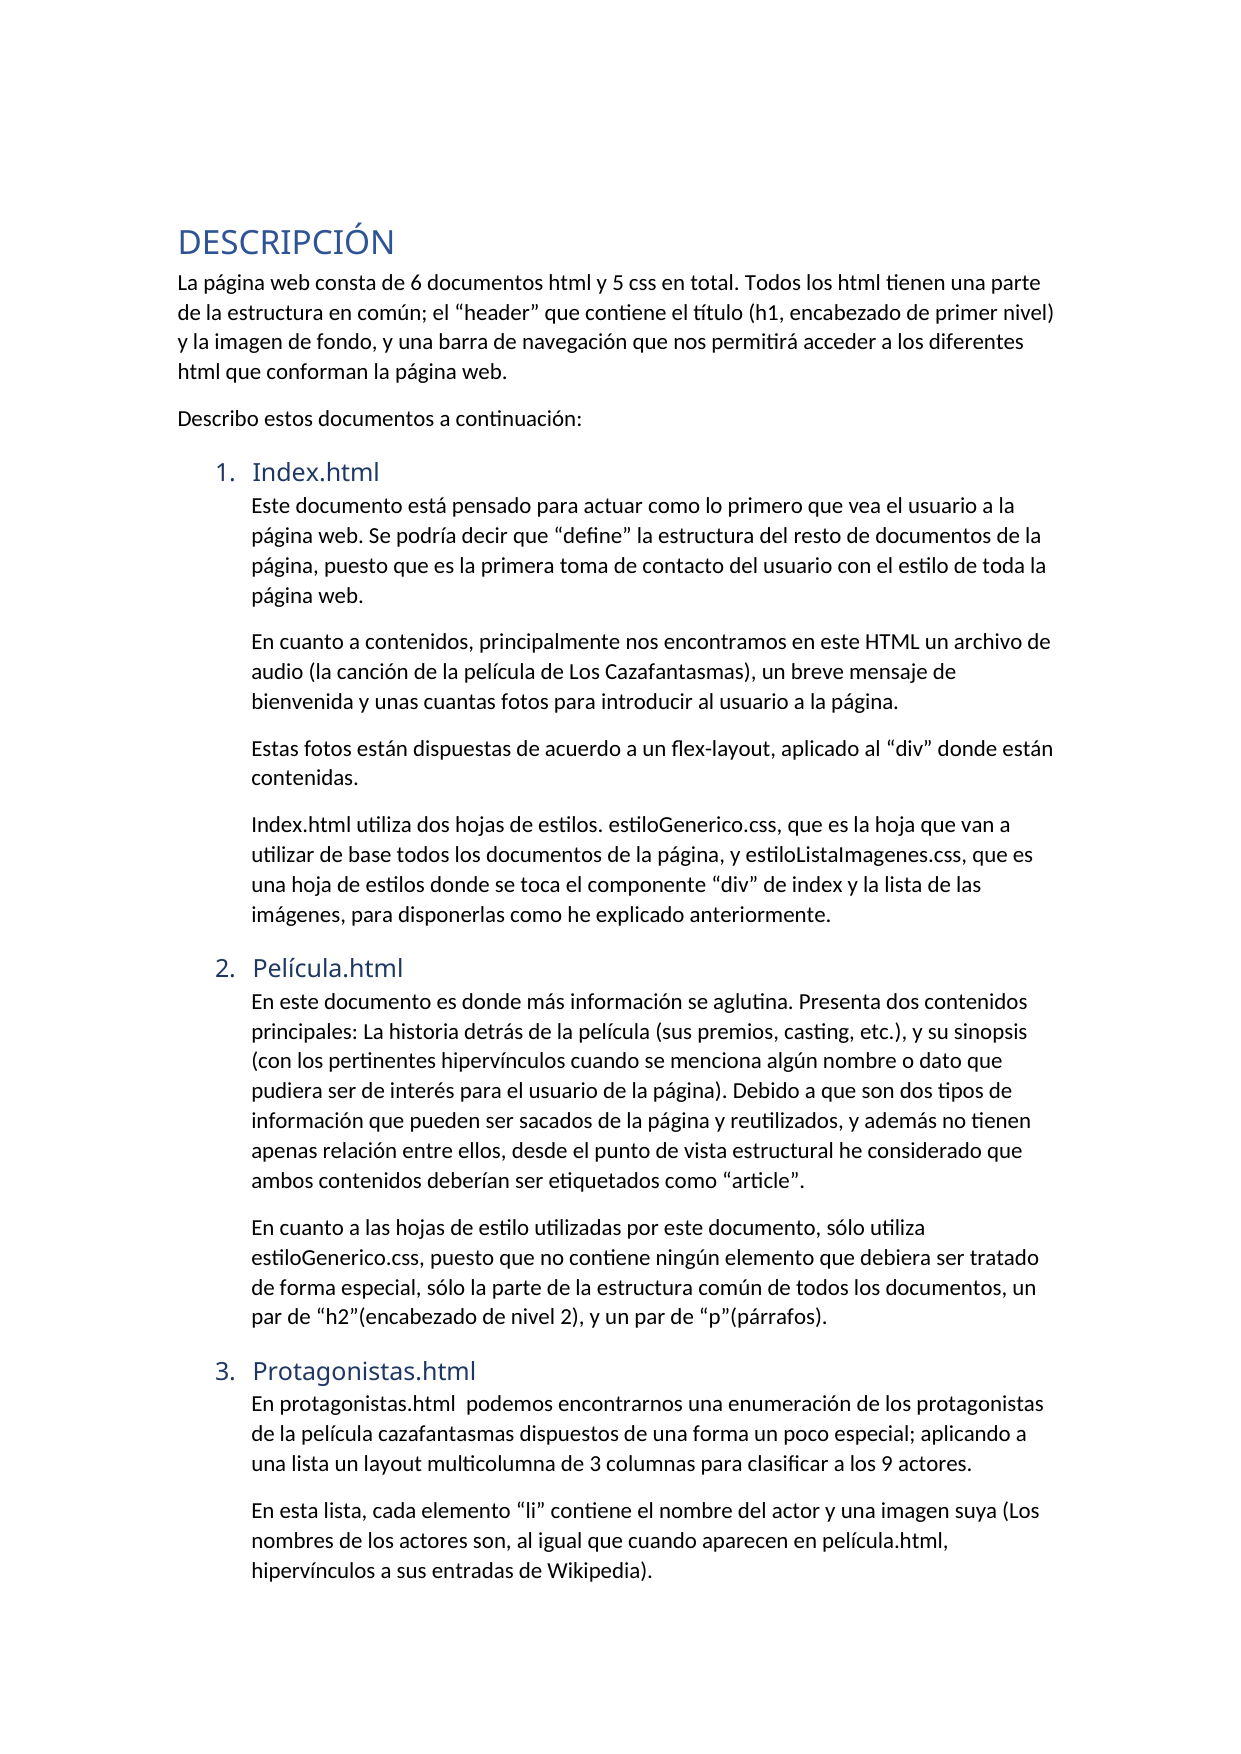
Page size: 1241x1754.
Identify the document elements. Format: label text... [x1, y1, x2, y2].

text Este documento está pensado para actuar como lo primero que vea el usuario a la página web. Se podría decir que “define” la estructura del resto de documentos de la página, puesto que es la primera toma de contacto del usuario con el estilo de toda la página web. [251, 491, 1063, 609]
subtitle DESCRIPCIÓN [177, 219, 1063, 264]
text En cuanto a contenidos, principalmente nos encontramos en este HTML un archivo de audio (la canción de la película de Los Cazafantasmas), un breve mensaje de bienvenida y unas cuantas fotos para introducir al usuario a la página. [251, 627, 1063, 715]
text La página web consta de 6 documentos html y 5 css en total. Todos los html tienen una parte de la estructura en común; el “header” que contiene el título (h1, encabezado de primer nivel) y la imagen de fondo, y una barra de navegación que nos permitirá acceder a los diferentes html que conforman la página web. [177, 268, 1063, 385]
text Describo estos documentos a continuación: [177, 404, 1063, 432]
list Index.html [215, 455, 1063, 489]
list Protagonistas.html [215, 1353, 1063, 1387]
list Película.html [215, 951, 1063, 984]
text En protagonistas.html podemos encontrarnos una enumeración de los protagonistas de la película cazafantasmas dispuestos de una forma un poco especial; aplicando a una lista un layout multicolumna de 3 columnas para clasificar a los 9 actores. [251, 1389, 1063, 1477]
text En cuanto a las hojas de estilo utilizadas por este documento, sólo utiliza estiloGenerico.css, puesto que no contiene ningún elemento que debiera ser tratado de forma especial, sólo la parte de la estructura común de todos los documentos, un par de “h2”(encabezado de nivel 2), y un par de “p”(párrafos). [251, 1213, 1063, 1331]
text Index.html utiliza dos hojas de estilos. estiloGenerico.css, que es la hoja que van a utilizar de base todos los documentos de la página, y estiloListaImagenes.css, que es una hoja de estilos donde se toca el componente “div” de index y la lista de las imágenes, para disponerlas como he explicado anteriormente. [251, 810, 1063, 928]
text En este documento es donde más información se aglutina. Presenta dos contenidos principales: La historia detrás de la película (sus premios, casting, etc.), y su sinopsis (con los pertinentes hipervínculos cuando se menciona algún nombre o dato que pudiera ser de interés para el usuario de la página). Debido a que son dos tipos de información que pueden ser sacados de la página y reutilizados, y además no tienen apenas relación entre ellos, desde el punto de vista estructural he considerado que ambos contenidos deberían ser etiquetados como “article”. [251, 987, 1063, 1194]
text Estas fotos están dispuestas de acuerdo a un flex-layout, aplicado al “div” donde están contenidas. [251, 734, 1063, 792]
text En esta lista, cada elemento “li” contiene el nombre del actor y una imagen suya (Los nombres de los actores son, al igual que cuando aparecen en película.html, hipervínculos a sus entradas de Wikipedia). [251, 1496, 1063, 1584]
